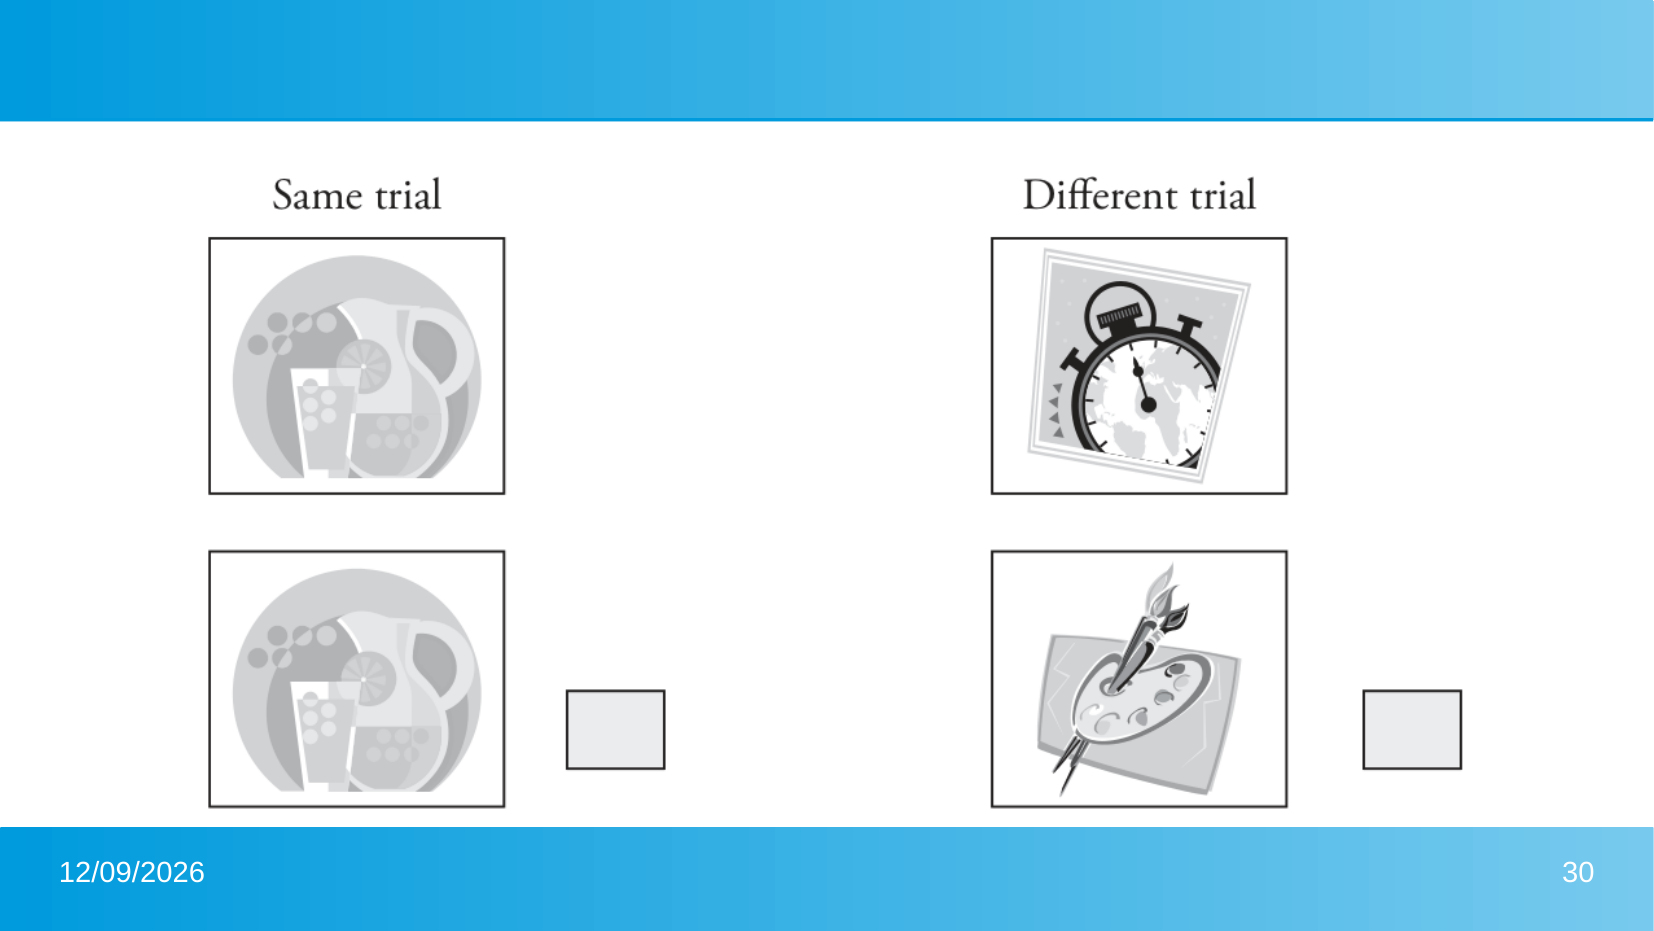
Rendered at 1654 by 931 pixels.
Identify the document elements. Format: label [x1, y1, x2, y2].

picture [189, 140, 1465, 814]
